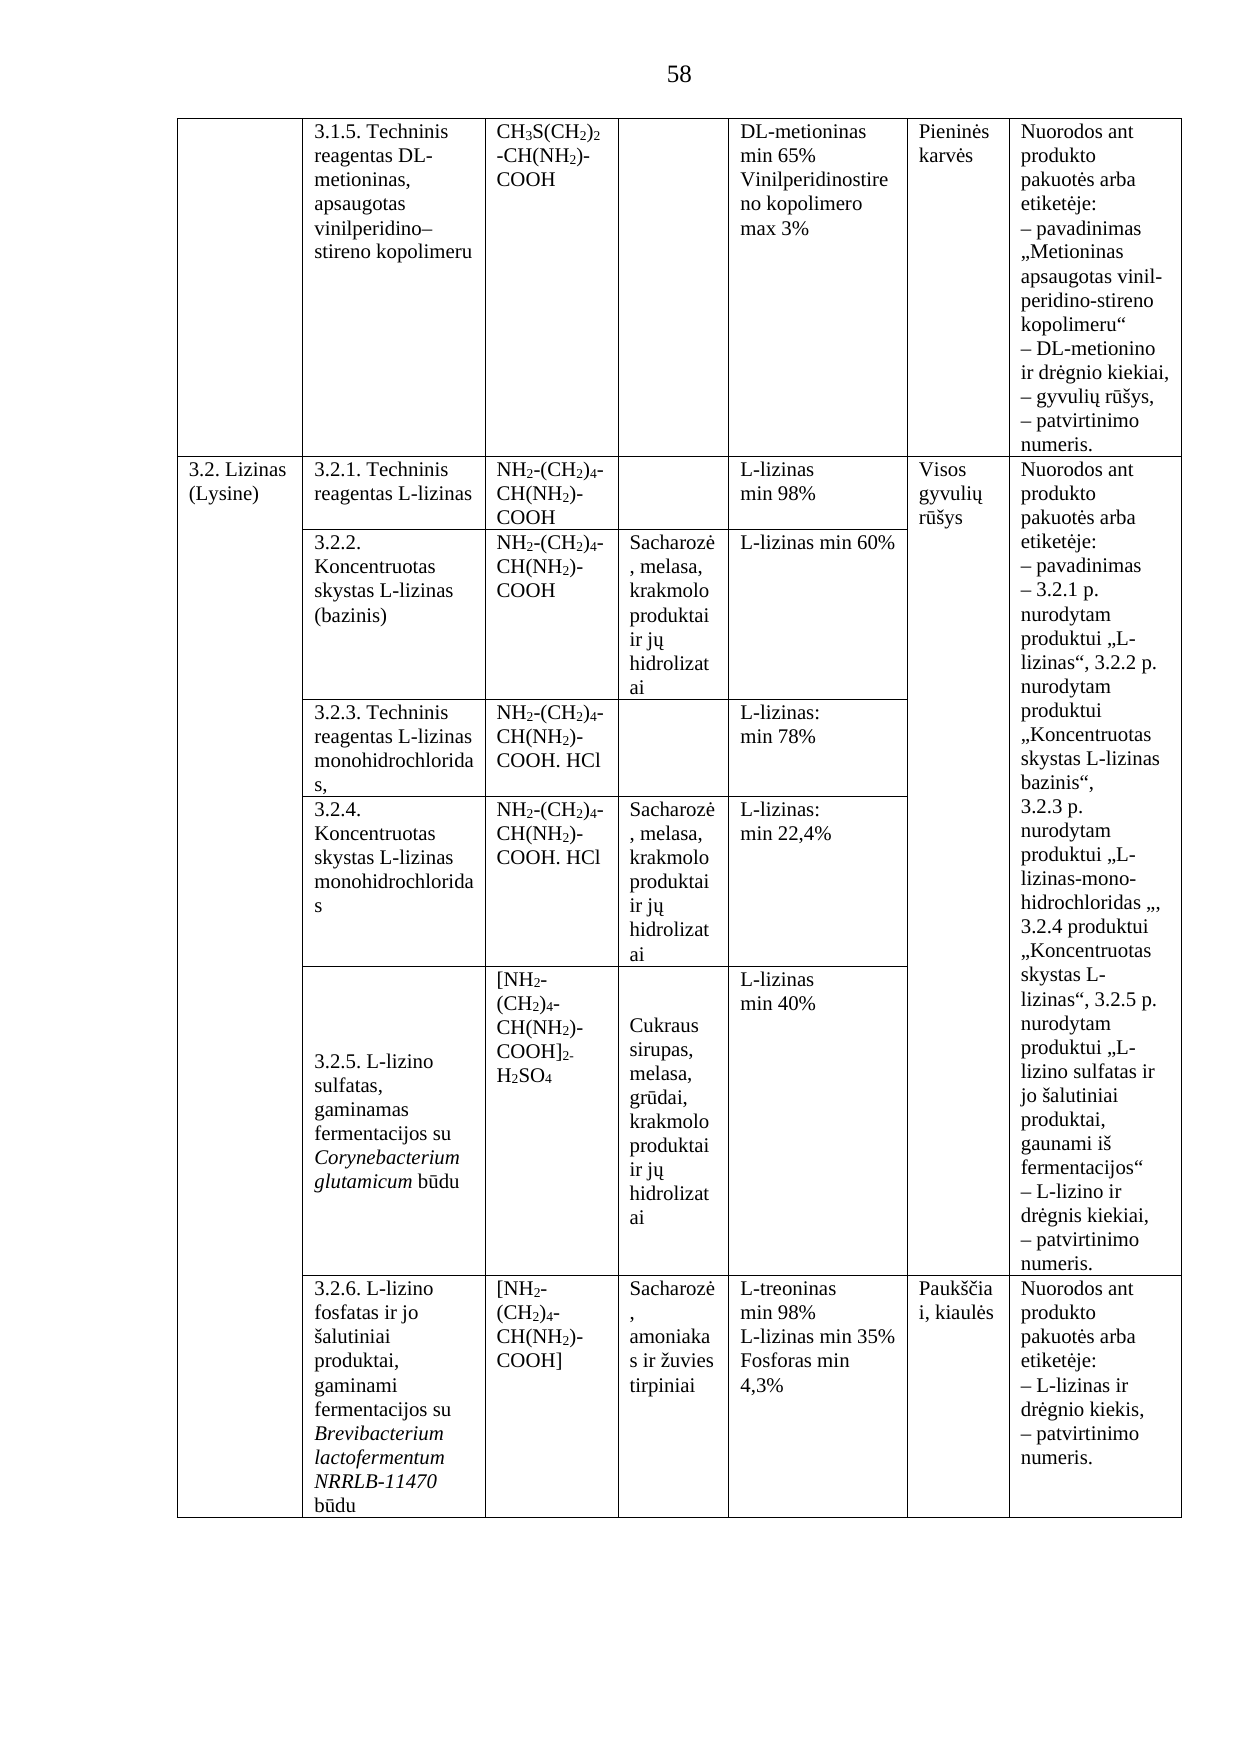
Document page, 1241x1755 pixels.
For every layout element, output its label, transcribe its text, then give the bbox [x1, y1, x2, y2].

table_cell 3.2.1. Techninis reagentas L-lizinas [303, 457, 485, 529]
table_cell Cukraus sirupas, melasa, grūdai, krakmolo produktai ir jų hidrolizatai [619, 967, 728, 1275]
table_cell [NH2-(CH2)4-CH(NH2)-COOH]2-H2SO4 [486, 967, 618, 1275]
table_cell Sacharozė, amoniakas ir žuvies tirpiniai [619, 1276, 728, 1517]
table_cell 3.2.2. Koncentruotas skystas L-lizinas (bazinis) [303, 530, 485, 699]
table_cell NH2-(CH2)4-CH(NH2)-COOH [486, 530, 618, 699]
table_cell Nuorodos ant produkto pakuotės arba etiketėje: – pavadinimas „Metioninas apsaugotas vinil-peridino-stireno kopolimeru“ – DL-metionino ir drėgnio kiekiai, – gyvulių rūšys, – patvirtinimo numeris. [1010, 119, 1181, 456]
table_cell [619, 119, 728, 456]
table_cell L-lizinas: min 78% [729, 700, 907, 796]
table_cell 3.2.3. Techninis reagentas L-lizinas monohidrochloridas, [303, 700, 485, 796]
table_cell DL-metioninas min 65% Vinilperidinostireno kopolimero max 3% [729, 119, 907, 456]
table_cell NH2-(CH2)4-CH(NH2)-COOH [486, 457, 618, 529]
table_cell Nuorodos ant produkto pakuotės arba etiketėje: – pavadinimas – 3.2.1 p. nurodytam produktui „L-lizinas“, 3.2.2 p. nurodytam produktui „Koncentruotas skystas L-lizinas bazinis“, 3.2.3 p. nurodytam produktui „L-lizinas-mono-hidrochloridas „, 3.2.4 produktui „Koncentruotas skystas L-lizinas“, 3.2.5 p. nurodytam produktui „L-lizino sulfatas ir jo šalutiniai produktai, gaunami iš fermentacijos“ – L-lizino ir drėgnis kiekiai, – patvirtinimo numeris. [1010, 457, 1181, 1275]
table_cell L-lizinas min 60% [729, 530, 907, 699]
table_cell Nuorodos ant produkto pakuotės arba etiketėje: – L-lizinas ir drėgnio kiekis, – patvirtinimo numeris. [1010, 1276, 1181, 1517]
table_cell 3.2.4. Koncentruotas skystas L-lizinas monohidrochloridas [303, 797, 485, 966]
table_cell Pieninės karvės [908, 119, 1009, 456]
table_cell L-lizinas min 40% [729, 967, 907, 1275]
table_cell Sacharozė, melasa, krakmolo produktai ir jų hidrolizatai [619, 530, 728, 699]
table_cell Paukščiai, kiaulės [908, 1276, 1009, 1517]
table_cell NH2-(CH2)4-CH(NH2)-COOH. Hcl [486, 700, 618, 796]
table_cell 3.2.6. L-lizino fosfatas ir jo šalutiniai produktai, gaminami fermentacijos su Brevibacterium lactofermentum NRRLB-11470 būdu [303, 1276, 485, 1517]
table_cell 3.1.5. Techninis reagentas DL-metioninas, apsaugotas vinilperidino– stireno kopolimeru [303, 119, 485, 456]
table_cell NH2-(CH2)4-CH(NH2)-COOH. HCl [486, 797, 618, 966]
table_cell 3.2.5. L-lizino sulfatas, gaminamas fermentacijos su Corynebacterium glutamicum būdu [303, 967, 485, 1275]
table_cell Visos gyvulių rūšys [908, 457, 1009, 1275]
table_cell CH3S(CH2)2-CH(NH2)-COOH [486, 119, 618, 456]
table_cell L-lizinas: min 22,4% [729, 797, 907, 966]
table_cell L-treoninas min 98% L-lizinas min 35% Fosforas min 4,3% [729, 1276, 907, 1517]
table_cell L-lizinas min 98% [729, 457, 907, 529]
table_cell [619, 700, 728, 796]
table_cell 3.2. Lizinas (Lysine) [178, 457, 302, 1517]
table_cell [NH2-(CH2)4-CH(NH2)-COOH] [486, 1276, 618, 1517]
table_cell [619, 457, 728, 529]
table_cell Sacharozė, melasa, krakmolo produktai ir jų hidrolizatai [619, 797, 728, 966]
table_header [178, 119, 302, 456]
